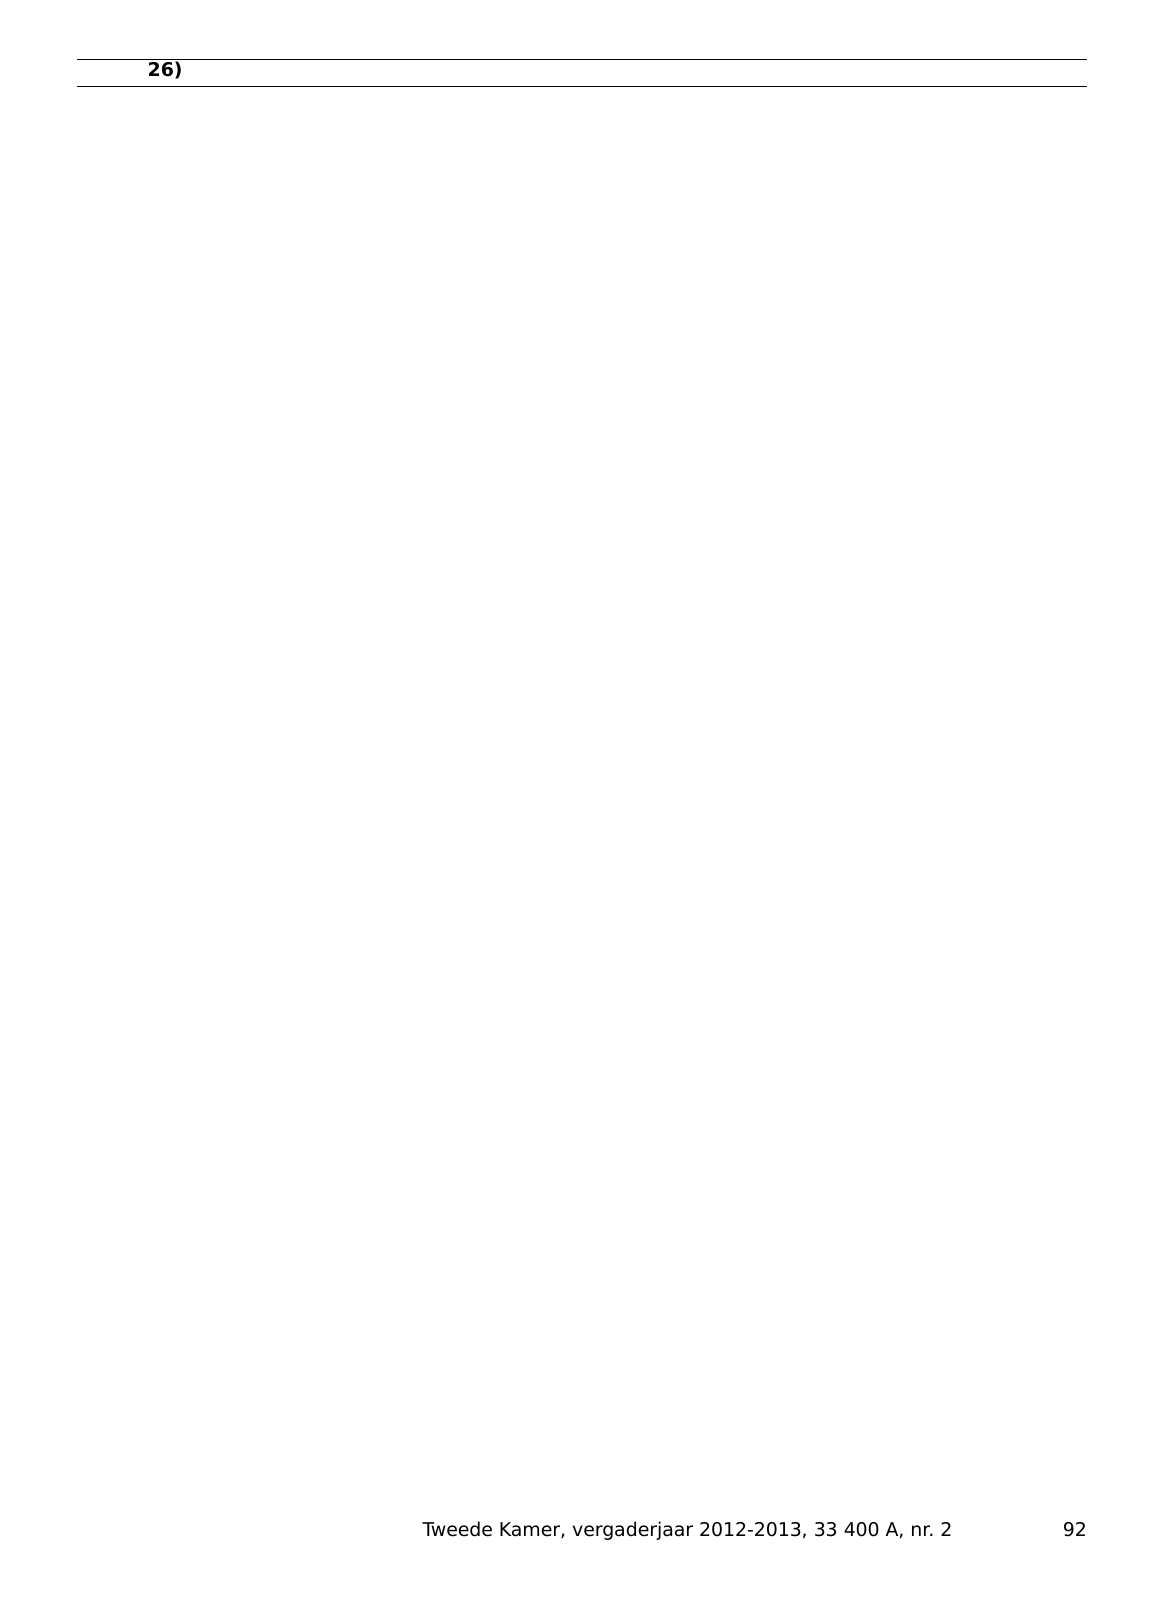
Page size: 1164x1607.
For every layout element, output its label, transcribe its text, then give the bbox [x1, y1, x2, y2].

table_cell 26) [141, 60, 310, 86]
table_cell [601, 60, 698, 86]
table_cell [310, 60, 407, 86]
table_cell [407, 60, 504, 86]
table_cell [795, 60, 892, 86]
table_cell [892, 60, 989, 86]
table_cell [990, 60, 1087, 86]
table_cell [698, 60, 795, 86]
table_cell [77, 60, 141, 86]
table_cell [504, 60, 601, 86]
